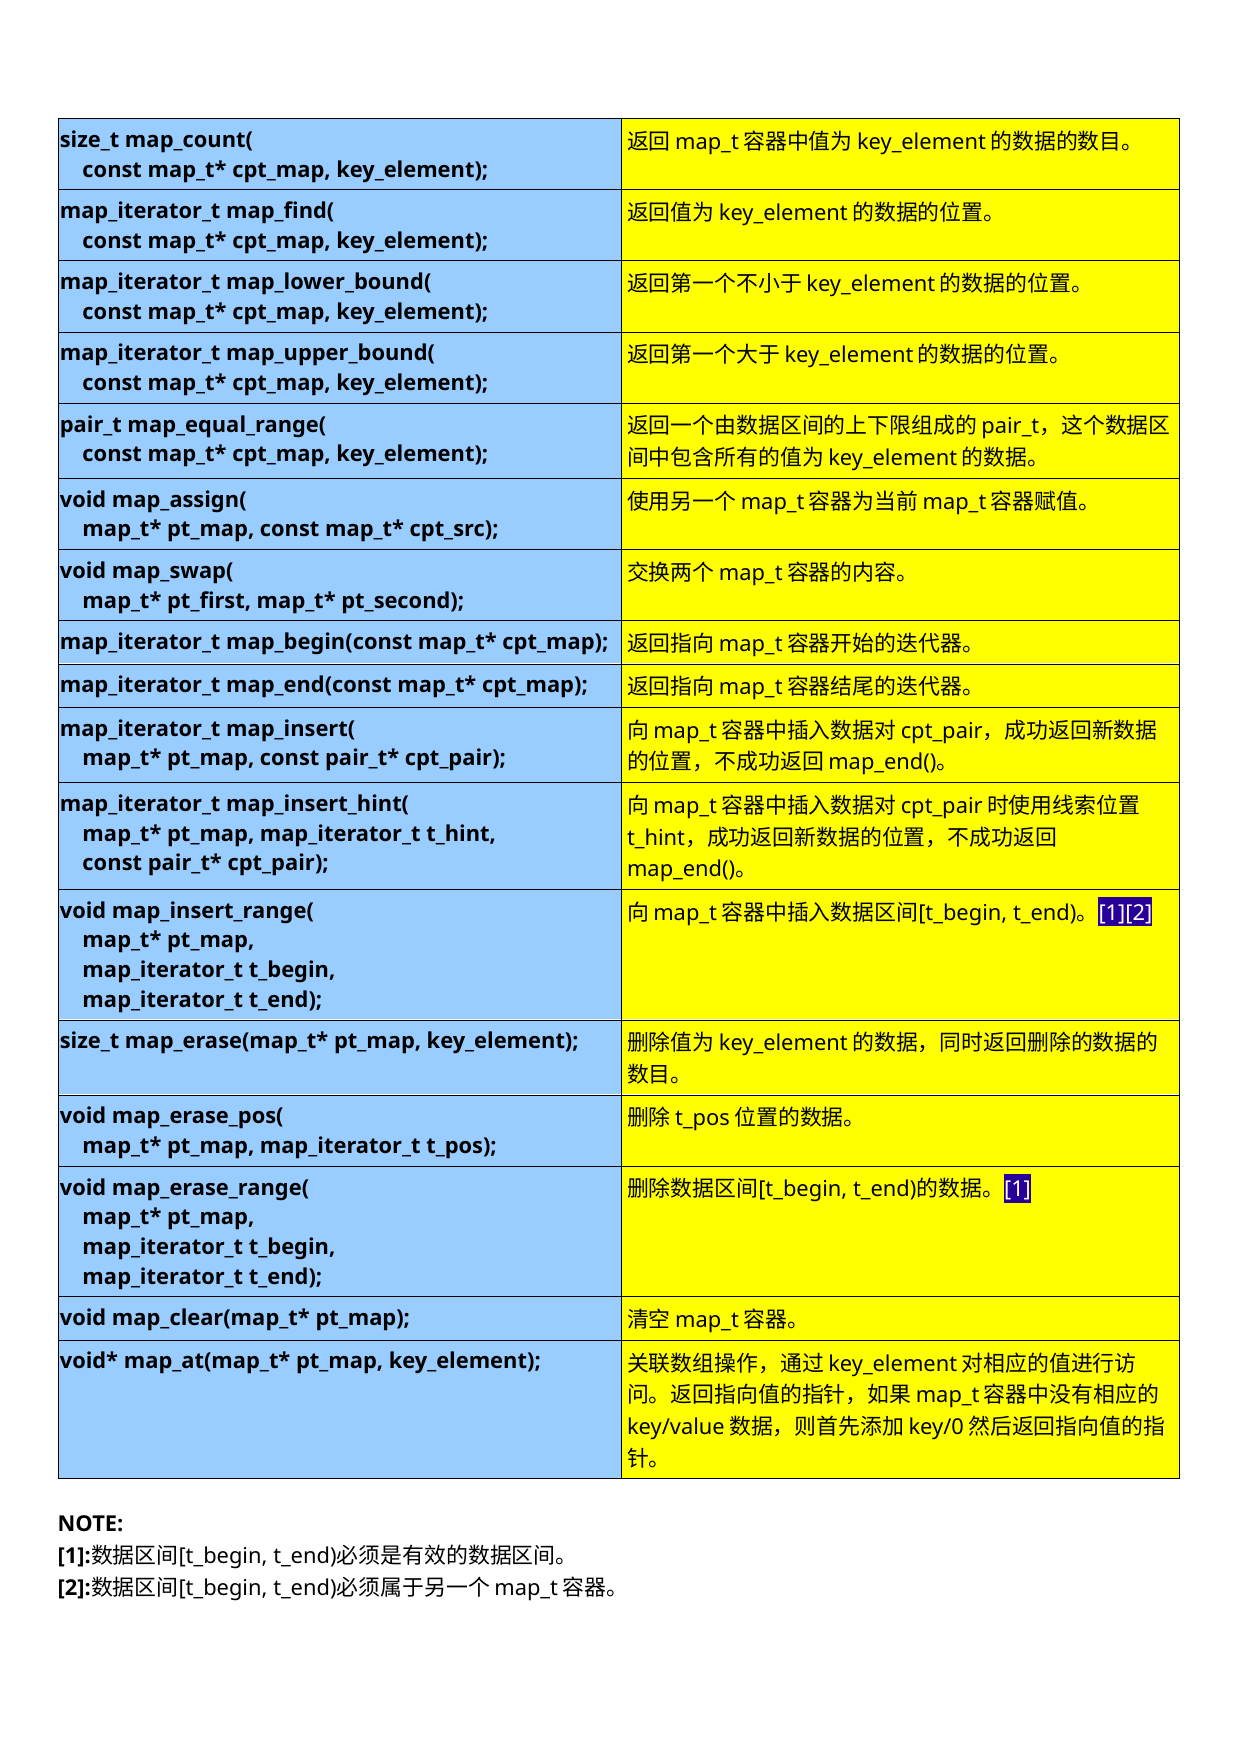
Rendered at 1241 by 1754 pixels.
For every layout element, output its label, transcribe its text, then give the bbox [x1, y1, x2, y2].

table_cell void* map_at(map_t* pt_map, key_element); [59, 1341, 621, 1478]
table_cell map_iterator_t map_end(const map_t* cpt_map); [59, 665, 621, 707]
table_cell 清空map_t容器。 [622, 1297, 1179, 1340]
table_cell 删除t_pos位置的数据。 [622, 1096, 1179, 1166]
table_cell 返回值为key_element的数据的位置。 [622, 190, 1179, 260]
table_cell void map_erase_pos( map_t* pt_map, map_iterator_t t_pos); [59, 1096, 621, 1166]
table_cell void map_insert_range( map_t* pt_map, map_iterator_t t_begin, map_iterator_t t_end); [59, 890, 621, 1019]
table_cell 删除数据区间[t_begin, t_end)的数据。[1] [622, 1167, 1179, 1296]
table_cell void map_swap( map_t* pt_first, map_t* pt_second); [59, 550, 621, 620]
table_cell 向map_t容器中插入数据对cpt_pair，成功返回新数据的位置，不成功返回map_end()。 [622, 708, 1179, 782]
table_cell 删除值为key_element的数据，同时返回删除的数据的数目。 [622, 1021, 1179, 1094]
text NOTE: [57, 1508, 1179, 1538]
table_cell 向map_t容器中插入数据区间[t_begin, t_end)。[1][2] [622, 890, 1179, 1019]
table_cell map_iterator_t map_begin(const map_t* cpt_map); [59, 621, 621, 663]
table_cell size_t map_erase(map_t* pt_map, key_element); [59, 1021, 621, 1094]
table_cell void map_erase_range( map_t* pt_map, map_iterator_t t_begin, map_iterator_t t_end); [59, 1167, 621, 1296]
table_cell map_iterator_t map_find( const map_t* cpt_map, key_element); [59, 190, 621, 260]
table_cell map_iterator_t map_insert_hint( map_t* pt_map, map_iterator_t t_hint, const pair_t* cpt_pair); [59, 783, 621, 889]
table_cell size_t map_count( const map_t* cpt_map, key_element); [59, 119, 621, 189]
table_cell map_iterator_t map_lower_bound( const map_t* cpt_map, key_element); [59, 261, 621, 332]
table_cell 返回map_t容器中值为key_element的数据的数目。 [622, 119, 1179, 189]
table_cell map_iterator_t map_upper_bound( const map_t* cpt_map, key_element); [59, 333, 621, 403]
table_cell map_iterator_t map_insert( map_t* pt_map, const pair_t* cpt_pair); [59, 708, 621, 782]
table_cell void map_assign( map_t* pt_map, const map_t* cpt_src); [59, 479, 621, 549]
table_cell 关联数组操作，通过key_element对相应的值进行访问。返回指向值的指针，如果map_t容器中没有相应的key/value数据，则首先添加key/0然后返回指向值的指针。 [622, 1341, 1179, 1478]
table_cell 返回指向map_t容器开始的迭代器。 [622, 621, 1179, 663]
table_cell 返回指向map_t容器结尾的迭代器。 [622, 665, 1179, 707]
table_cell 向map_t容器中插入数据对cpt_pair时使用线索位置t_hint，成功返回新数据的位置，不成功返回map_end()。 [622, 783, 1179, 889]
text [2]:数据区间[t_begin, t_end)必须属于另一个map_t容器。 [57, 1570, 1179, 1601]
table_cell 返回一个由数据区间的上下限组成的pair_t，这个数据区间中包含所有的值为key_element的数据。 [622, 404, 1179, 478]
text [1]:数据区间[t_begin, t_end)必须是有效的数据区间。 [57, 1538, 1179, 1570]
table_cell void map_clear(map_t* pt_map); [59, 1297, 621, 1340]
table_cell pair_t map_equal_range( const map_t* cpt_map, key_element); [59, 404, 621, 478]
table_cell 交换两个map_t容器的内容。 [622, 550, 1179, 620]
table_cell 返回第一个大于key_element的数据的位置。 [622, 333, 1179, 403]
table_cell 返回第一个不小于key_element的数据的位置。 [622, 261, 1179, 332]
table_cell 使用另一个map_t容器为当前map_t容器赋值。 [622, 479, 1179, 549]
